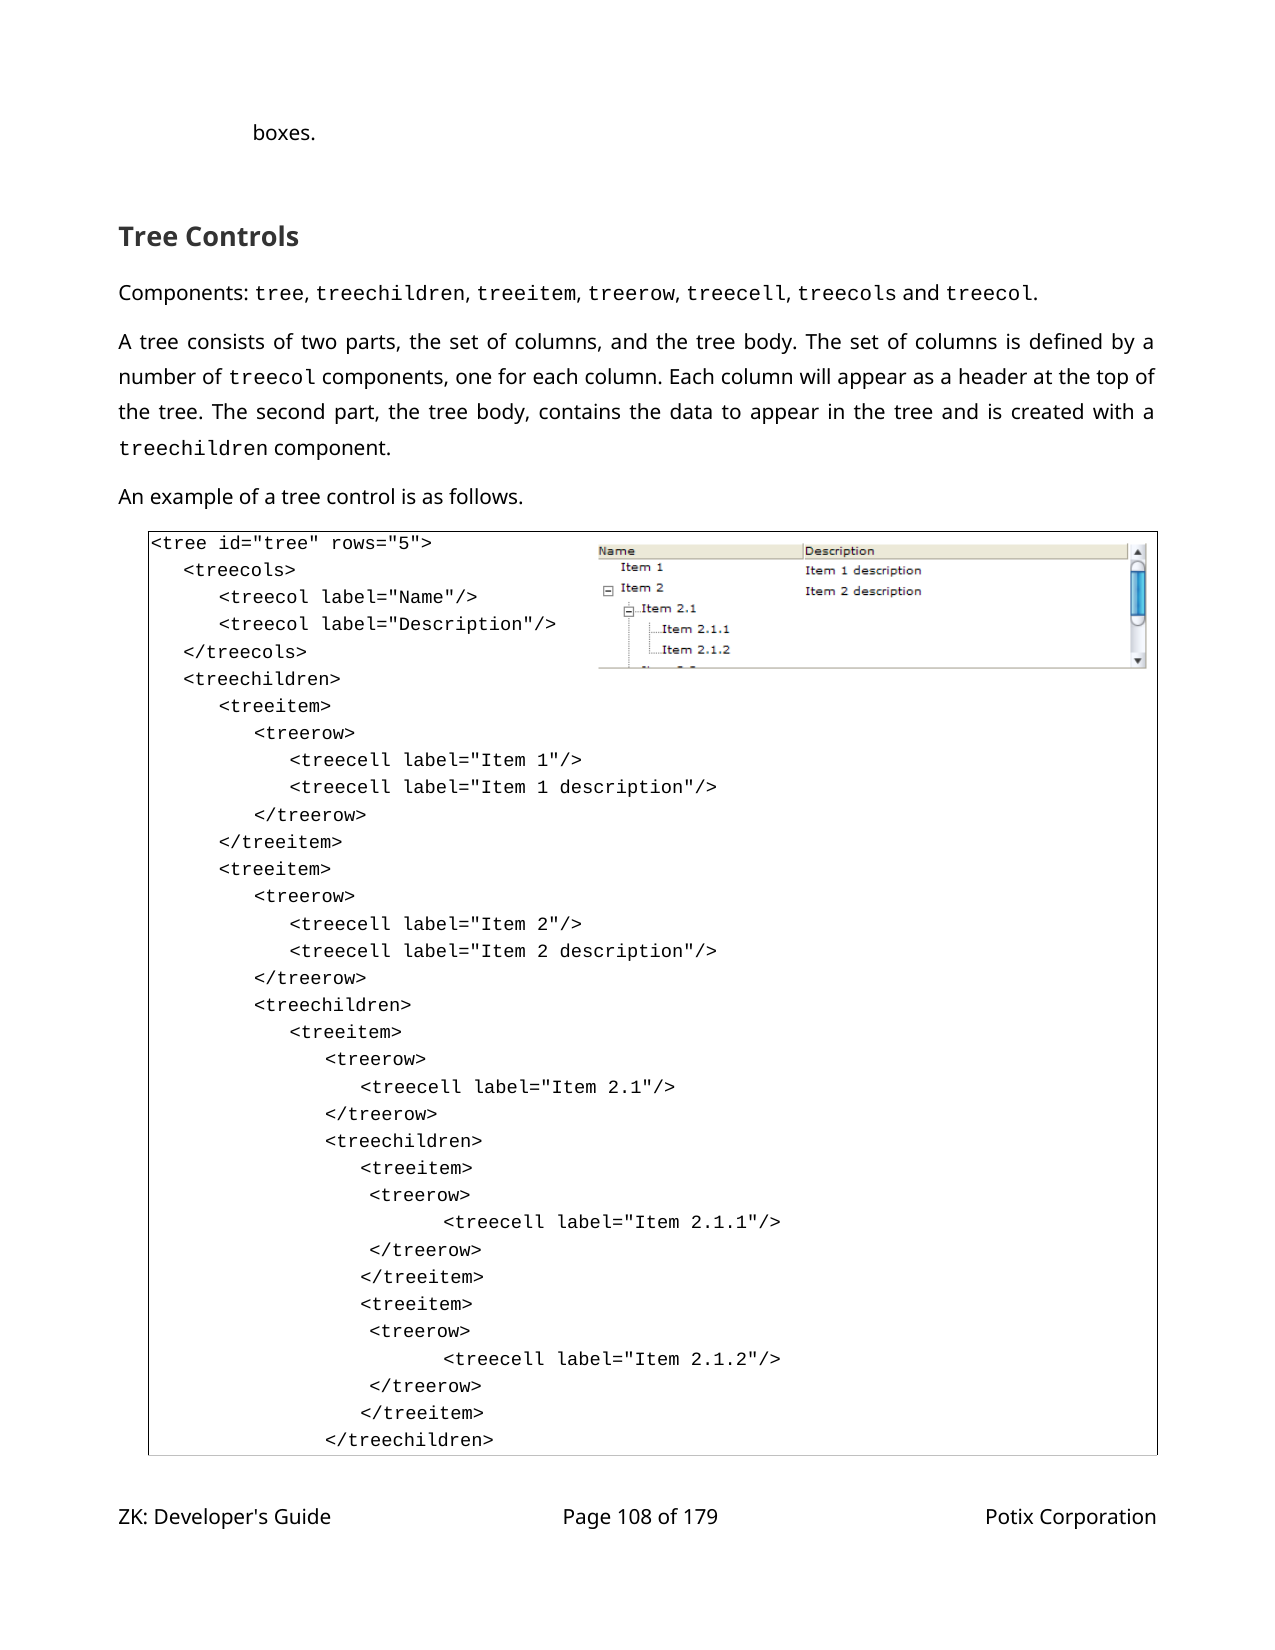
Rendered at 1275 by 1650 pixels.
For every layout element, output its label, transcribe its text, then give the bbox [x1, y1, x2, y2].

text <tree id="tree" rows="5"> [149, 532, 1157, 555]
text <treecell label="Item 2"/> [149, 911, 1157, 936]
text </treerow> [149, 803, 1157, 827]
text <treechildren> [149, 667, 1157, 691]
text </treecols> [149, 639, 594, 664]
text <treecell label="Item 1"/> [149, 748, 1157, 772]
list boxes. [215, 118, 1157, 146]
text </treerow> [149, 1102, 1157, 1126]
text <treecol label="Name"/> [149, 585, 594, 609]
text </treerow> [149, 1238, 1157, 1262]
text </treeitem> [149, 830, 1157, 854]
text A tree consists of two parts, the set of columns, and the tree body. The set of columns is defined by a number of treecol components, one for each column. Each column will appear as a header at the top of the tree. The second part, the tree body, contains the data to appear in the tree and is created with a treechildren component. [118, 327, 1157, 461]
text <treeitem> [149, 1156, 1157, 1180]
text </treeitem> [149, 1401, 1157, 1425]
text <treerow> [149, 721, 1157, 745]
text </treerow> [149, 1373, 1157, 1398]
text <treecell label="Item 2.1.1"/> [149, 1210, 1157, 1235]
text <treechildren> [149, 1129, 1157, 1153]
text <treerow> [149, 1047, 1157, 1072]
text <treeitem> [149, 1020, 1157, 1044]
text <treerow> [149, 1183, 1157, 1207]
text </treechildren> [149, 1428, 1157, 1455]
text <treerow> [149, 884, 1157, 908]
text <treeitem> [149, 694, 1157, 718]
text <treeitem> [149, 857, 1157, 881]
subtitle Tree Controls [118, 217, 1157, 254]
text <treeitem> [149, 1292, 1157, 1316]
text Components: tree, treechildren, treeitem, treerow, treecell, treecols and treecol. [118, 278, 1157, 306]
text <treecell label="Item 2.1.2"/> [149, 1346, 1157, 1371]
text <treecol label="Description"/> [149, 612, 594, 637]
text <treecols> [149, 558, 594, 582]
text <treecell label="Item 1 description"/> [149, 775, 1157, 800]
text <treerow> [149, 1319, 1157, 1343]
text <treechildren> [149, 993, 1157, 1017]
text <treecell label="Item 2 description"/> [149, 938, 1157, 963]
picture [594, 540, 1150, 671]
text An example of a tree control is as follows. [118, 482, 1157, 510]
text </treerow> [149, 966, 1157, 990]
text </treeitem> [149, 1265, 1157, 1289]
text <treecell label="Item 2.1"/> [149, 1074, 1157, 1099]
